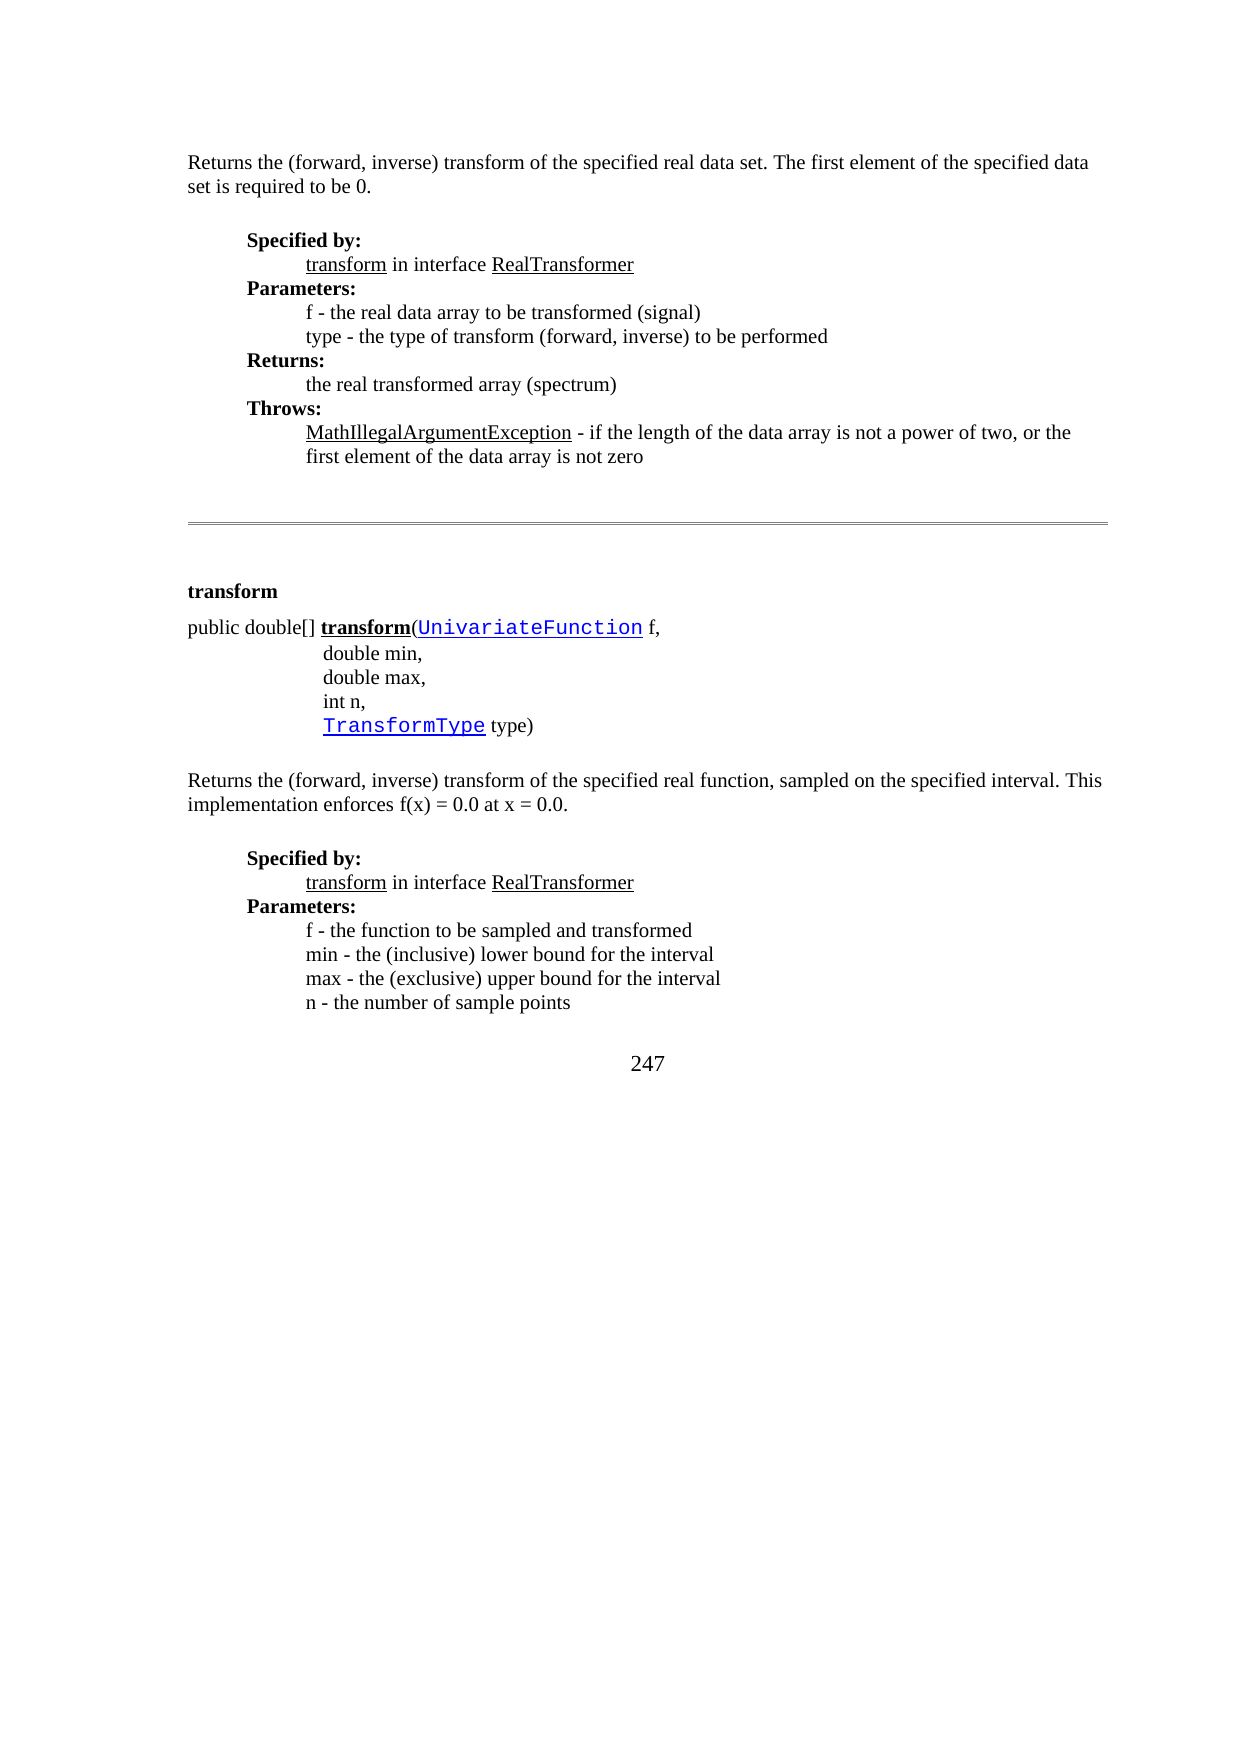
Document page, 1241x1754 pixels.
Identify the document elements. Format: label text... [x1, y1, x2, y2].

list Returns the (forward, inverse) transform of the specified real function, sampled on the specified interval. This implementation enforces f(x) = 0.0 at x = 0.0. [187, 768, 1108, 816]
subtitle Parameters: [247, 276, 1108, 300]
list transform in interface RealTransformer [306, 252, 1108, 276]
subtitle Specified by: [247, 846, 1108, 870]
subtitle transform [187, 578, 1108, 603]
list the real transformed array (spectrum) [306, 372, 1108, 396]
list min - the (inclusive) lower bound for the interval [306, 942, 1108, 966]
subtitle Parameters: [247, 894, 1108, 918]
subtitle Returns: [247, 348, 1108, 372]
subtitle Throws: [247, 396, 1108, 420]
text double max, [187, 665, 1108, 689]
text int n, [187, 689, 1108, 713]
list Returns the (forward, inverse) transform of the specified real data set. The first element of the specified data set is required to be 0. [187, 150, 1108, 198]
list n - the number of sample points [306, 990, 1108, 1014]
text public double[] transform(UnivariateFunction f, [187, 615, 1108, 641]
text double min, [187, 641, 1108, 665]
list transform in interface RealTransformer [306, 870, 1108, 894]
subtitle Specified by: [247, 228, 1108, 252]
list f - the real data array to be transformed (signal) [306, 300, 1108, 324]
list MathIllegalArgumentException - if the length of the data array is not a power of two, or the first element of the data array is not zero [306, 420, 1108, 468]
list type - the type of transform (forward, inverse) to be performed [306, 324, 1108, 348]
list f - the function to be sampled and transformed [306, 918, 1108, 942]
text TransformType type) [187, 713, 1108, 739]
list max - the (exclusive) upper bound for the interval [306, 966, 1108, 990]
